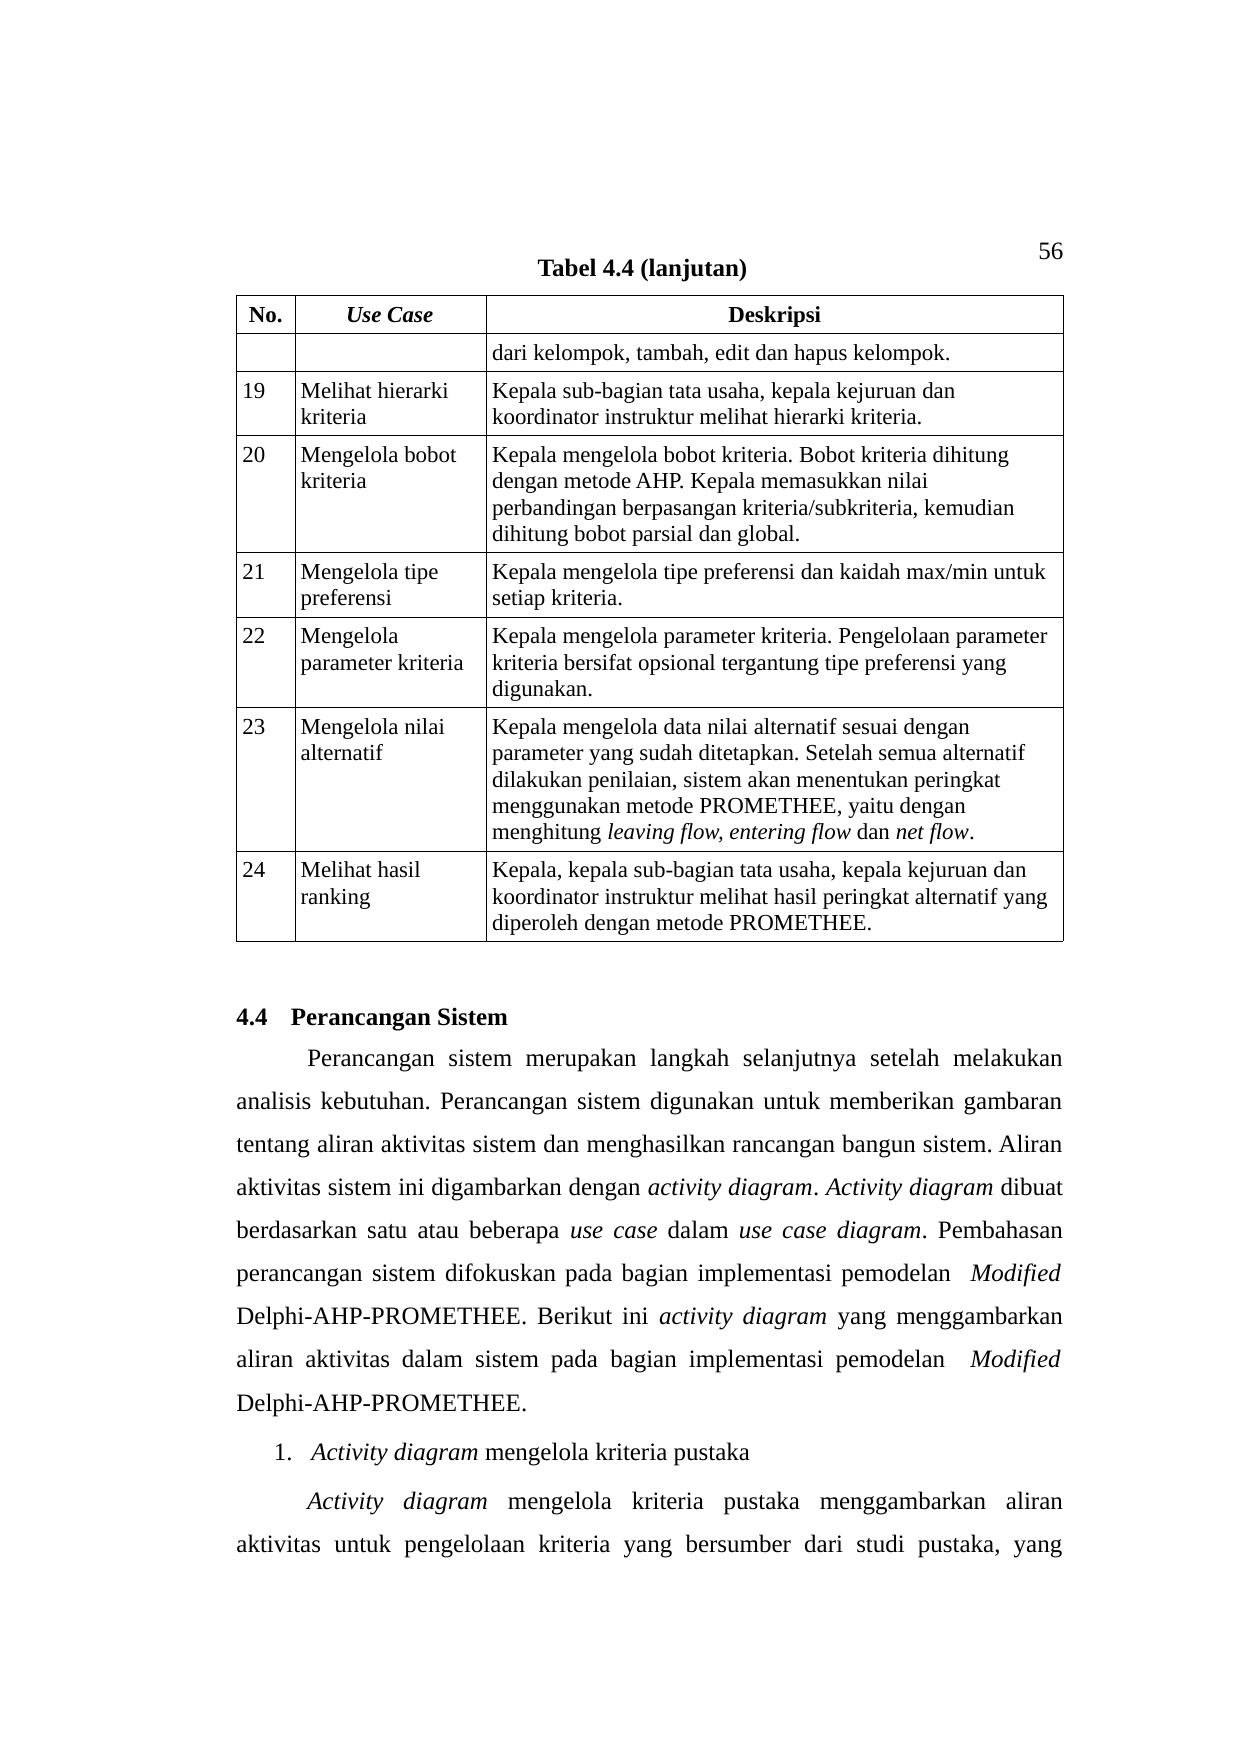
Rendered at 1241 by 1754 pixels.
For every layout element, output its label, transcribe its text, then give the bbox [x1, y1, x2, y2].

table_cell 24 [237, 852, 295, 941]
table_header Deskripsi [487, 296, 1063, 333]
table_cell Melihat hierarki kriteria [296, 372, 486, 435]
table_cell Mengelola bobot kriteria [296, 436, 486, 552]
text Perancangan sistem merupakan langkah selanjutnya setelah melakukan analisis kebutuhan. Perancangan sistem digunakan untuk memberikan gambaran tentang aliran aktivitas sistem dan menghasilkan rancangan bangun sistem. Aliran aktivitas sistem ini digambarkan dengan activity diagram. Activity diagram dibuat berdasarkan satu atau beberapa use case dalam use case diagram. Pembahasan perancangan sistem difokuskan pada bagian implementasi pemodelan Modified Delphi-AHP-PROMETHEE. Berikut ini activity diagram yang menggambarkan aliran aktivitas dalam sistem pada bagian implementasi pemodelan Modified Delphi-AHP-PROMETHEE. [236, 1043, 1063, 1416]
table_cell 19 [237, 372, 295, 435]
table_cell Kepala sub-bagian tata usaha, kepala kejuruan dan koordinator instruktur melihat hierarki kriteria. [487, 372, 1063, 435]
table_cell 20 [237, 436, 295, 552]
table_cell Mengelola nilai alternatif [296, 708, 486, 851]
table_header Use Case [296, 296, 486, 333]
table_cell 23 [237, 708, 295, 851]
table_cell 21 [237, 553, 295, 617]
table_cell Mengelola tipe preferensi [296, 553, 486, 617]
table_cell [296, 334, 486, 371]
text Activity diagram mengelola kriteria pustaka menggambarkan aliran aktivitas untuk pengelolaan kriteria yang bersumber dari studi pustaka, yang [236, 1486, 1063, 1558]
table_cell 22 [237, 618, 295, 707]
table_cell dari kelompok, tambah, edit dan hapus kelompok. [487, 334, 1063, 371]
table_header No. [237, 296, 295, 333]
table_cell Kepala, kepala sub-bagian tata usaha, kepala kejuruan dan koordinator instruktur melihat hasil peringkat alternatif yang diperoleh dengan metode PROMETHEE. [487, 852, 1063, 941]
table_cell Kepala mengelola parameter kriteria. Pengelolaan parameter kriteria bersifat opsional tergantung tipe preferensi yang digunakan. [487, 618, 1063, 707]
table_cell Kepala mengelola tipe preferensi dan kaidah max/min untuk setiap kriteria. [487, 553, 1063, 617]
list Activity diagram mengelola kriteria pustaka [274, 1437, 1063, 1465]
table_cell Melihat hasil ranking [296, 852, 486, 941]
table_cell Kepala mengelola bobot kriteria. Bobot kriteria dihitung dengan metode AHP. Kepala memasukkan nilai perbandingan berpasangan kriteria/subkriteria, kemudian dihitung bobot parsial dan global. [487, 436, 1063, 552]
subtitle Perancangan sistem [236, 1002, 1063, 1031]
table_cell [237, 334, 295, 371]
table_cell Mengelola parameter kriteria [296, 618, 486, 707]
table_cell Kepala mengelola data nilai alternatif sesuai dengan parameter yang sudah ditetapkan. Setelah semua alternatif dilakukan penilaian, sistem akan menentukan peringkat menggunakan metode PROMETHEE, yaitu dengan menghitung leaving flow, entering flow dan net flow. [487, 708, 1063, 851]
text Tabel 4.4 (lanjutan) [260, 253, 1024, 282]
